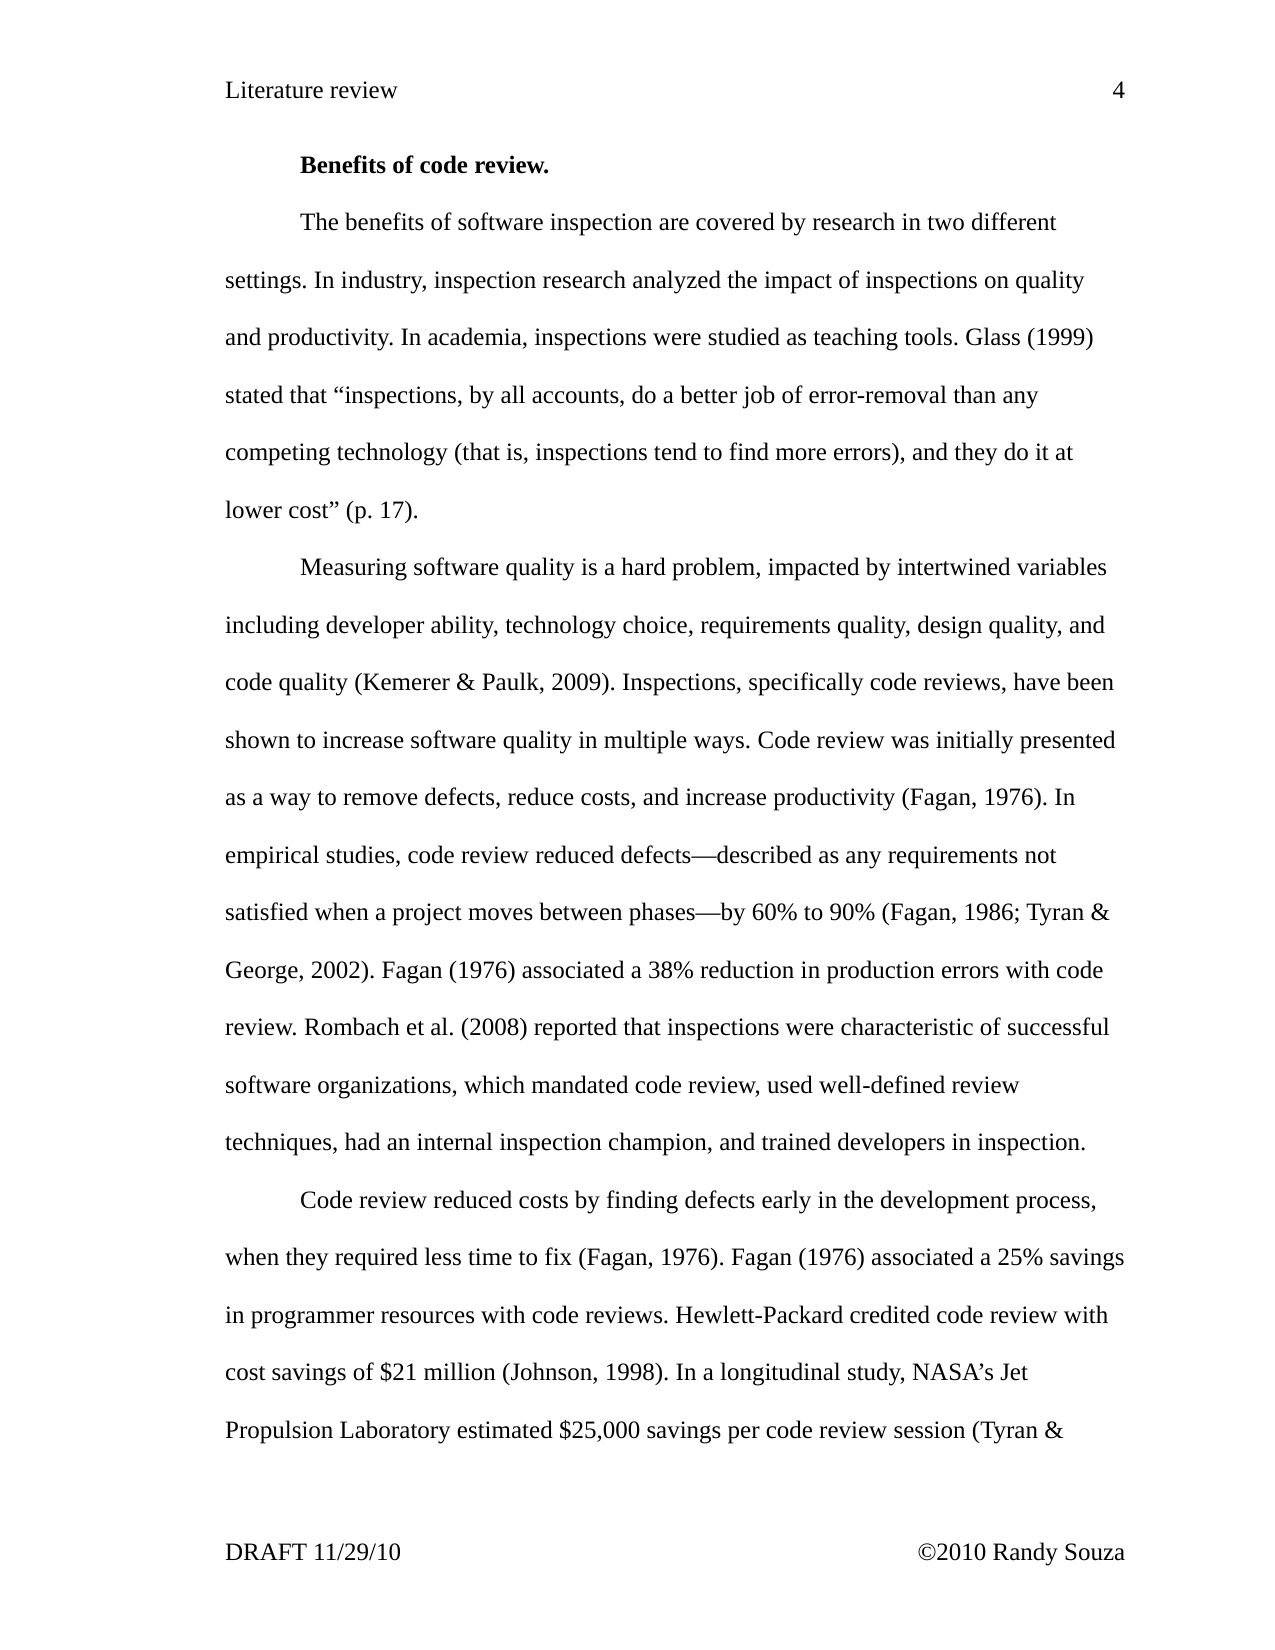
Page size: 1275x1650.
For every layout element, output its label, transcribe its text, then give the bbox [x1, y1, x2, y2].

subtitle Benefits of code review. [300, 150, 1125, 179]
text Measuring software quality is a hard problem, impacted by intertwined variables including developer ability, technology choice, requirements quality, design quality, and code quality (Kemerer & Paulk, 2009). Inspections, specifically code reviews, have been shown to increase software quality in multiple ways. Code review was initially presented as a way to remove defects, reduce costs, and increase productivity (Fagan, 1976). In empirical studies, code review reduced defects—described as any requirements not satisfied when a project moves between phases—by 60% to 90% (Fagan, 1986; Tyran & George, 2002). Fagan (1976) associated a 38% reduction in production errors with code review. Rombach et al. (2008) reported that inspections were characteristic of successful software organizations, which mandated code review, used well-defined review techniques, had an internal inspection champion, and trained developers in inspection. [225, 552, 1125, 1156]
text Code review reduced costs by finding defects early in the development process, when they required less time to fix (Fagan, 1976). Fagan (1976) associated a 25% savings in programmer resources with code reviews. Hewlett-Packard credited code review with cost savings of $21 million (Johnson, 1998). In a longitudinal study, NASA’s Jet Propulsion Laboratory estimated $25,000 savings per code review session (Tyran & [225, 1185, 1125, 1444]
text The benefits of software inspection are covered by research in two different settings. In industry, inspection research analyzed the impact of inspections on quality and productivity. In academia, inspections were studied as teaching tools. Glass (1999) stated that “inspections, by all accounts, do a better job of error-removal than any competing technology (that is, inspections tend to find more errors), and they do it at lower cost” (p. 17). [225, 207, 1125, 524]
